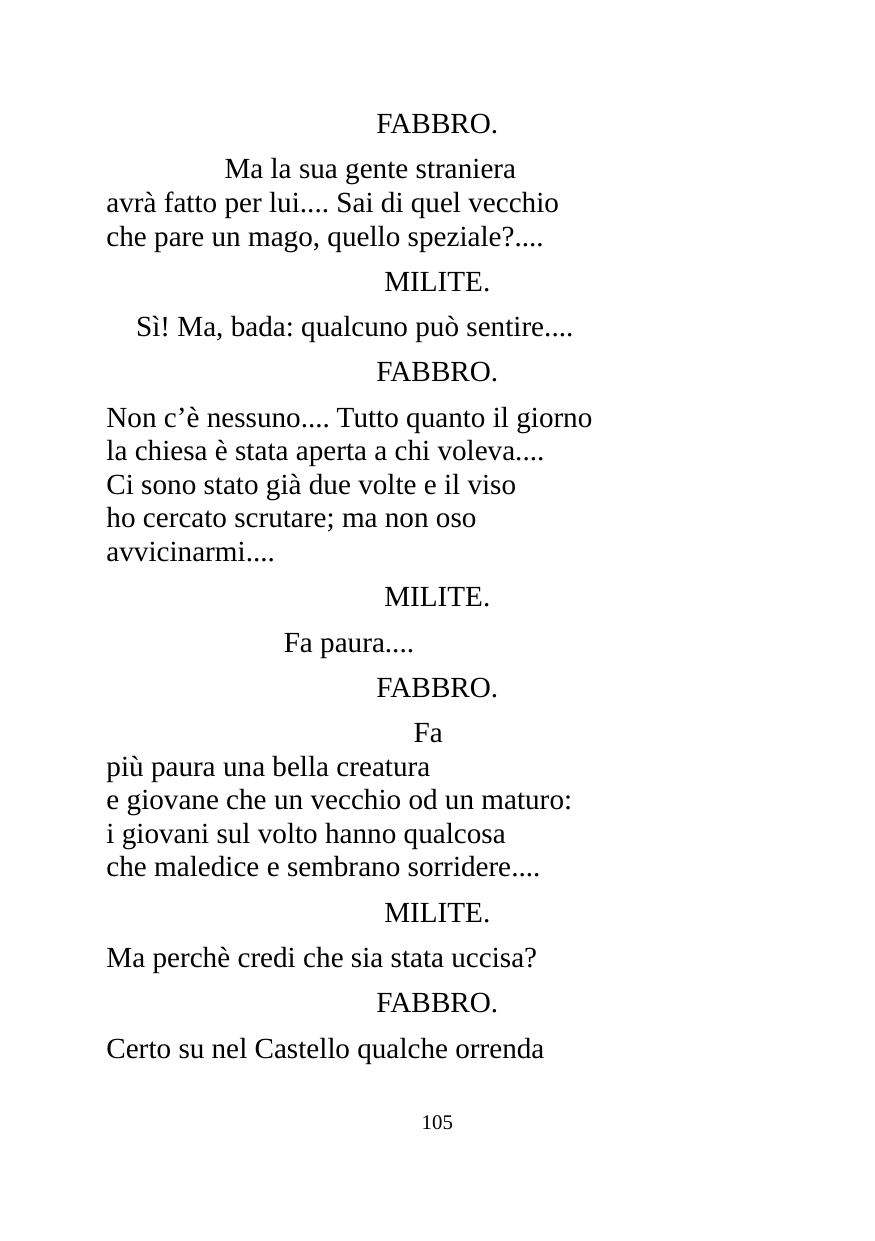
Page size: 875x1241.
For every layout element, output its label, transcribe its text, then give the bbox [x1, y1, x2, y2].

text FABBRO. [106, 985, 768, 1019]
text Non c’è nessuno.... Tutto quanto il giorno la chiesa è stata aperta a chi voleva.... Ci sono stato già due volte e il viso ho cercato scrutare; ma non oso avvicinarmi.... [106, 400, 768, 568]
text FABBRO. [106, 354, 768, 388]
text MILITE. [106, 895, 768, 928]
text Ma la sua gente straniera avrà fatto per lui.... Sai di quel vecchio che pare un mago, quello speziale?.... [106, 152, 768, 252]
text Ma perchè credi che sia stata uccisa? [106, 940, 768, 974]
text Fa più paura una bella creatura e giovane che un vecchio od un maturo: i giovani sul volto hanno qualcosa che maledice e sembrano sorridere.... [106, 715, 768, 883]
text FABBRO. [106, 670, 768, 703]
text Sì! Ma, bada: qualcuno può sentire.... [106, 309, 768, 343]
text Certo su nel Castello qualche orrenda [106, 1031, 768, 1064]
text MILITE. [106, 264, 768, 297]
text FABBRO. [106, 106, 768, 140]
text Fa paura.... [106, 625, 768, 658]
text MILITE. [106, 579, 768, 613]
